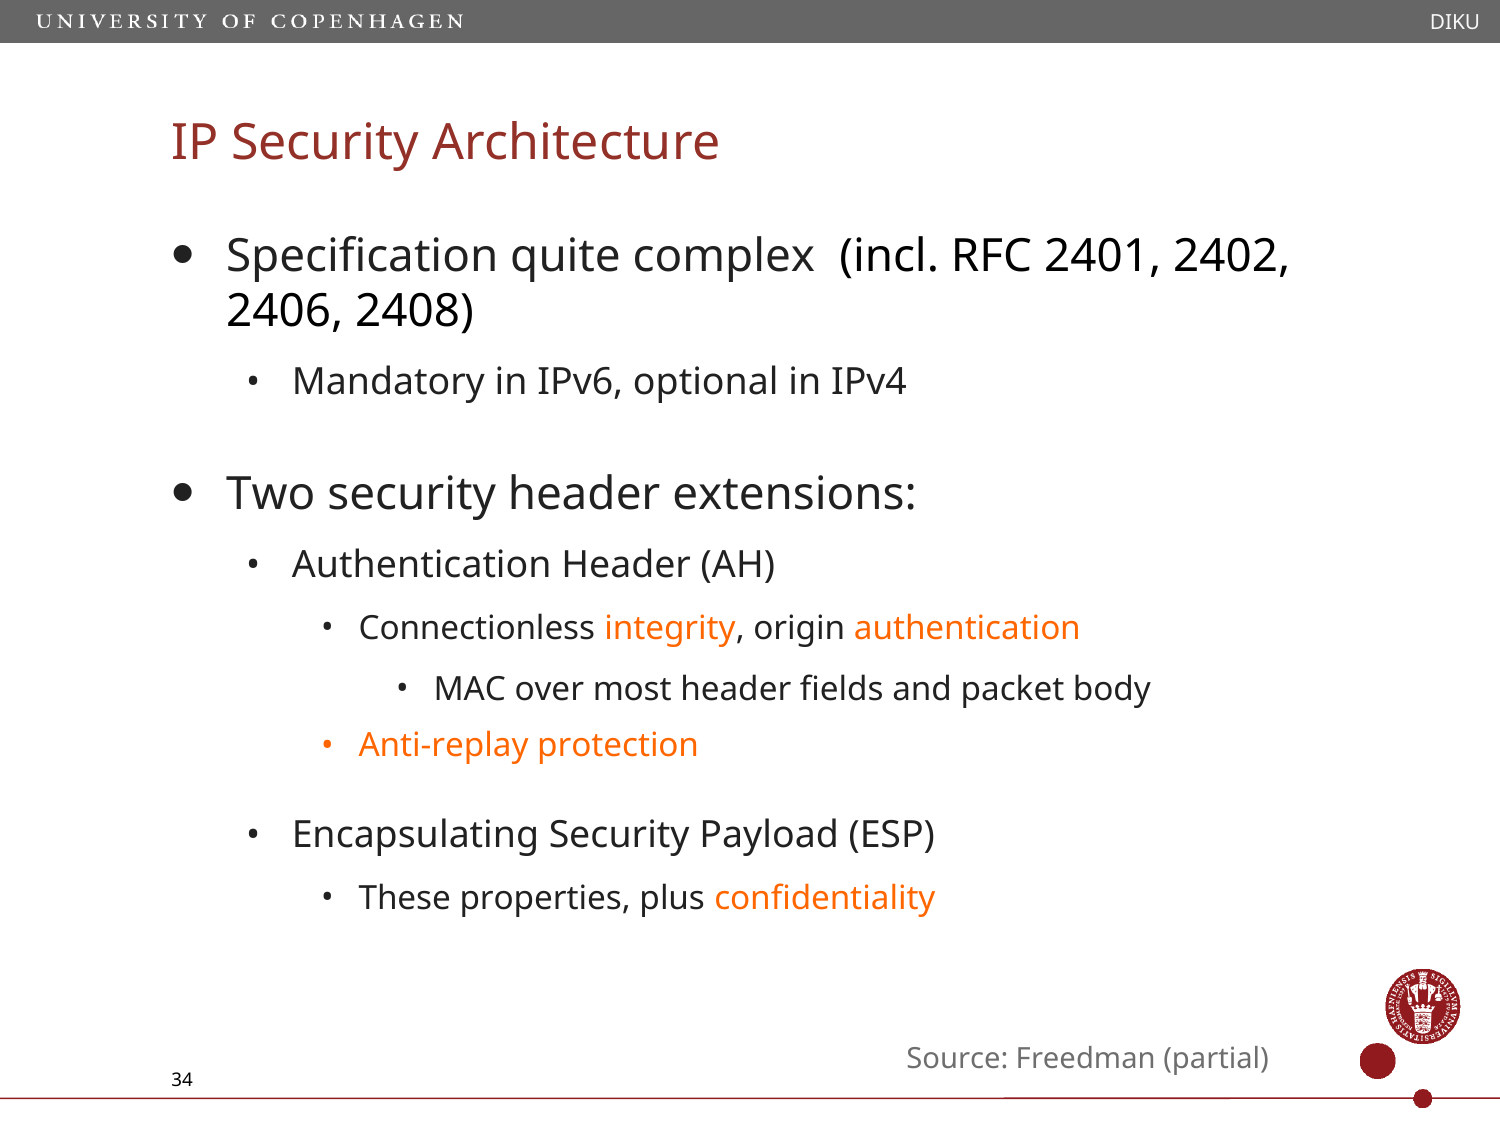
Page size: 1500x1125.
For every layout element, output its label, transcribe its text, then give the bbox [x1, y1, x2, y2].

text_box [171, 1067, 522, 1092]
text_box DIKU [469, 0, 1495, 43]
text_box Source: Freedman (partial) [891, 1031, 1353, 1083]
picture [0, 910, 1500, 1122]
text_box Specification quite complex (incl. RFC 2401, 2402, 2406, 2408) Mandatory in IPv6, optional in IPv4 Two security header extensions: Authentication Header (AH) Connectionless integrity, origin authentication MAC over most header fields and packet body Anti-replay protection Encapsulating Security Payload (ESP) These properties, plus confidentiality [171, 225, 1329, 900]
text_box IP Security Architecture [171, 75, 1329, 171]
